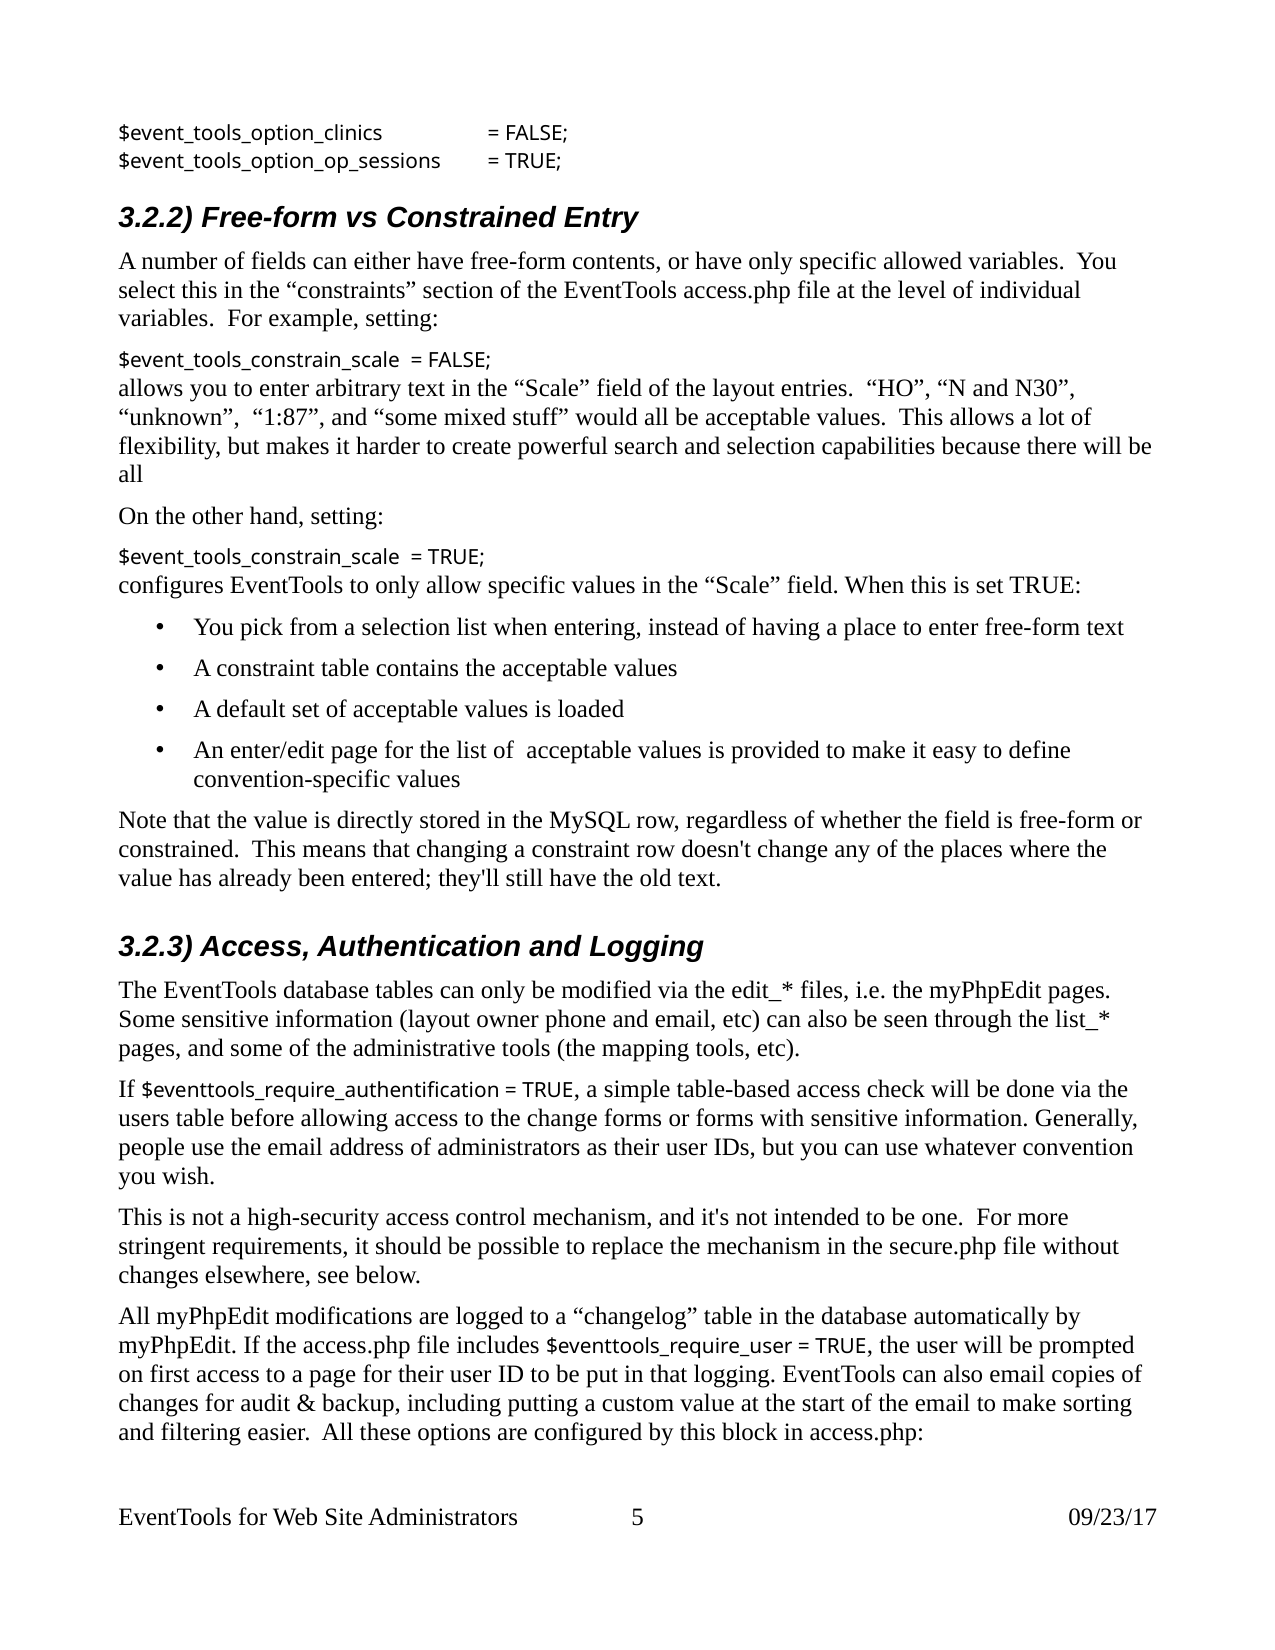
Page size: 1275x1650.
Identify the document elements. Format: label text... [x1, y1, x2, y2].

text Note that the value is directly stored in the MySQL row, regardless of whether the field is free-form or constrained. This means that changing a constraint row doesn't change any of the places where the value has already been entered; they'll still have the old text. [118, 805, 1157, 892]
text This is not a high-security access control mechanism, and it's not intended to be one. For more stringent requirements, it should be possible to replace the mechanism in the secure.php file without changes elsewhere, see below. [118, 1202, 1157, 1288]
text $event_tools_constrain_scale = TRUE; [118, 542, 1157, 570]
text On the other hand, setting: [118, 501, 1157, 529]
text configures EventTools to only allow specific values in the “Scale” field. When this is set TRUE: [118, 570, 1157, 599]
text A number of fields can either have free-form contents, or have only specific allowed variables. You select this in the “constraints” section of the EventTools access.php file at the level of individual variables. For example, setting: [118, 246, 1157, 332]
text $event_tools_constrain_scale = FALSE; [118, 345, 1157, 373]
subtitle Free-form vs Constrained Entry [118, 200, 1157, 233]
text The EventTools database tables can only be modified via the edit_* files, i.e. the myPhpEdit pages. Some sensitive information (layout owner phone and email, etc) can also be seen through the list_* pages, and some of the administrative tools (the mapping tools, etc). [118, 975, 1157, 1061]
text $event_tools_option_op_sessions = TRUE; [118, 147, 1157, 175]
list You pick from a selection list when entering, instead of having a place to enter free-form text [156, 612, 1157, 640]
text If $eventtools_require_authentification = TRUE, a simple table-based access check will be done via the users table before allowing access to the change forms or forms with sensitive information. Generally, people use the email address of administrators as their user IDs, but you can use whatever convention you wish. [118, 1074, 1157, 1190]
text allows you to enter arbitrary text in the “Scale” field of the layout entries. “HO”, “N and N30”, “unknown”, “1:87”, and “some mixed stuff” would all be acceptable values. This allows a lot of flexibility, but makes it harder to create powerful search and selection capabilities because there will be all [118, 373, 1157, 488]
text $event_tools_option_clinics = FALSE; [118, 118, 1157, 147]
subtitle Access, Authentication and Logging [118, 929, 1157, 963]
list A default set of acceptable values is loaded [156, 694, 1157, 723]
list An enter/edit page for the list of acceptable values is provided to make it easy to define convention-specific values [156, 735, 1157, 793]
text All myPhpEdit modifications are logged to a “changelog” table in the database automatically by myPhpEdit. If the access.php file includes $eventtools_require_user = TRUE, the user will be prompted on first access to a page for their user ID to be put in that logging. EventTools can also email copies of changes for audit & backup, including putting a custom value at the start of the email to make sorting and filtering easier. All these options are configured by this block in access.php: [118, 1301, 1157, 1445]
list A constraint table contains the acceptable values [156, 653, 1157, 682]
